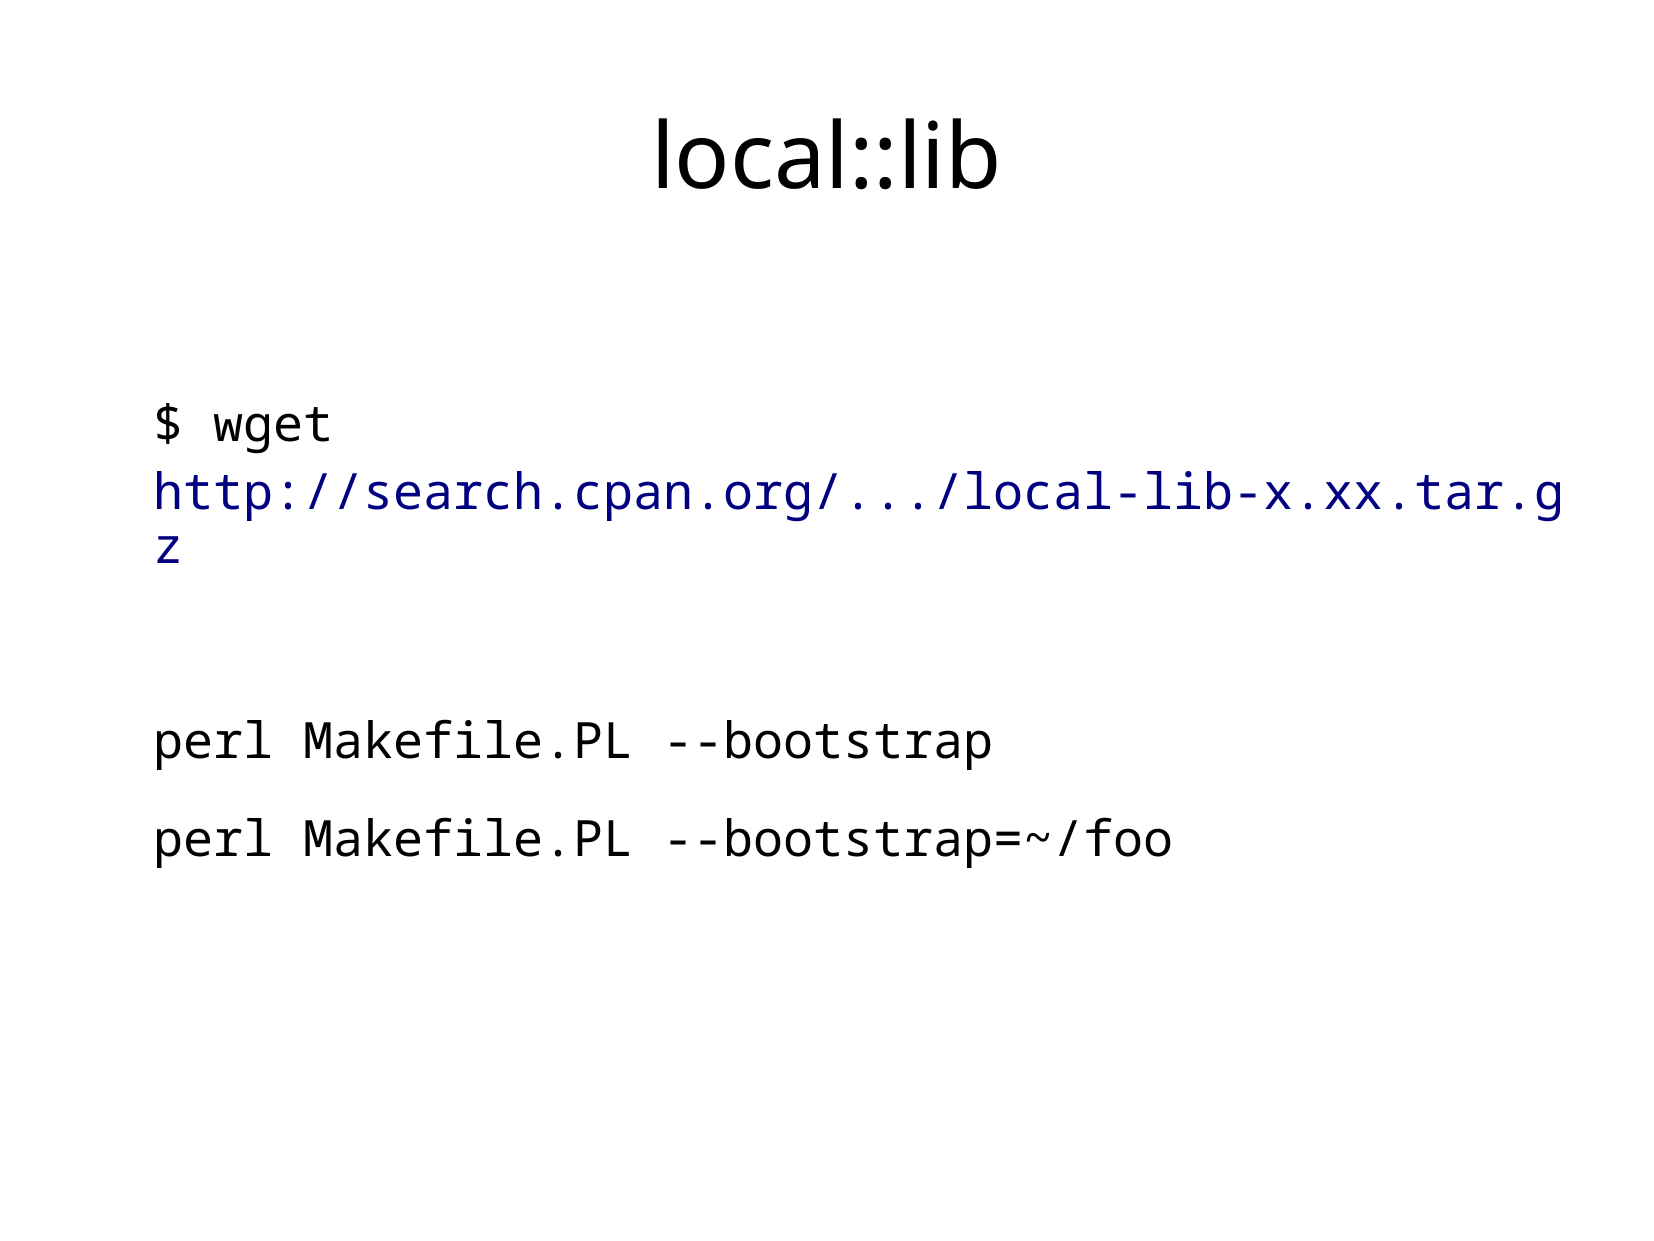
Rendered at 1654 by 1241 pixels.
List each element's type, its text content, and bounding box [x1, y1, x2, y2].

title local::lib [82, 49, 1571, 257]
list $ wget http://search.cpan.org/.../local-lib-x.xx.tar.gz perl Makefile.PL --bootstrap perl Makefile.PL --bootstrap=~/foo [82, 290, 1571, 1109]
